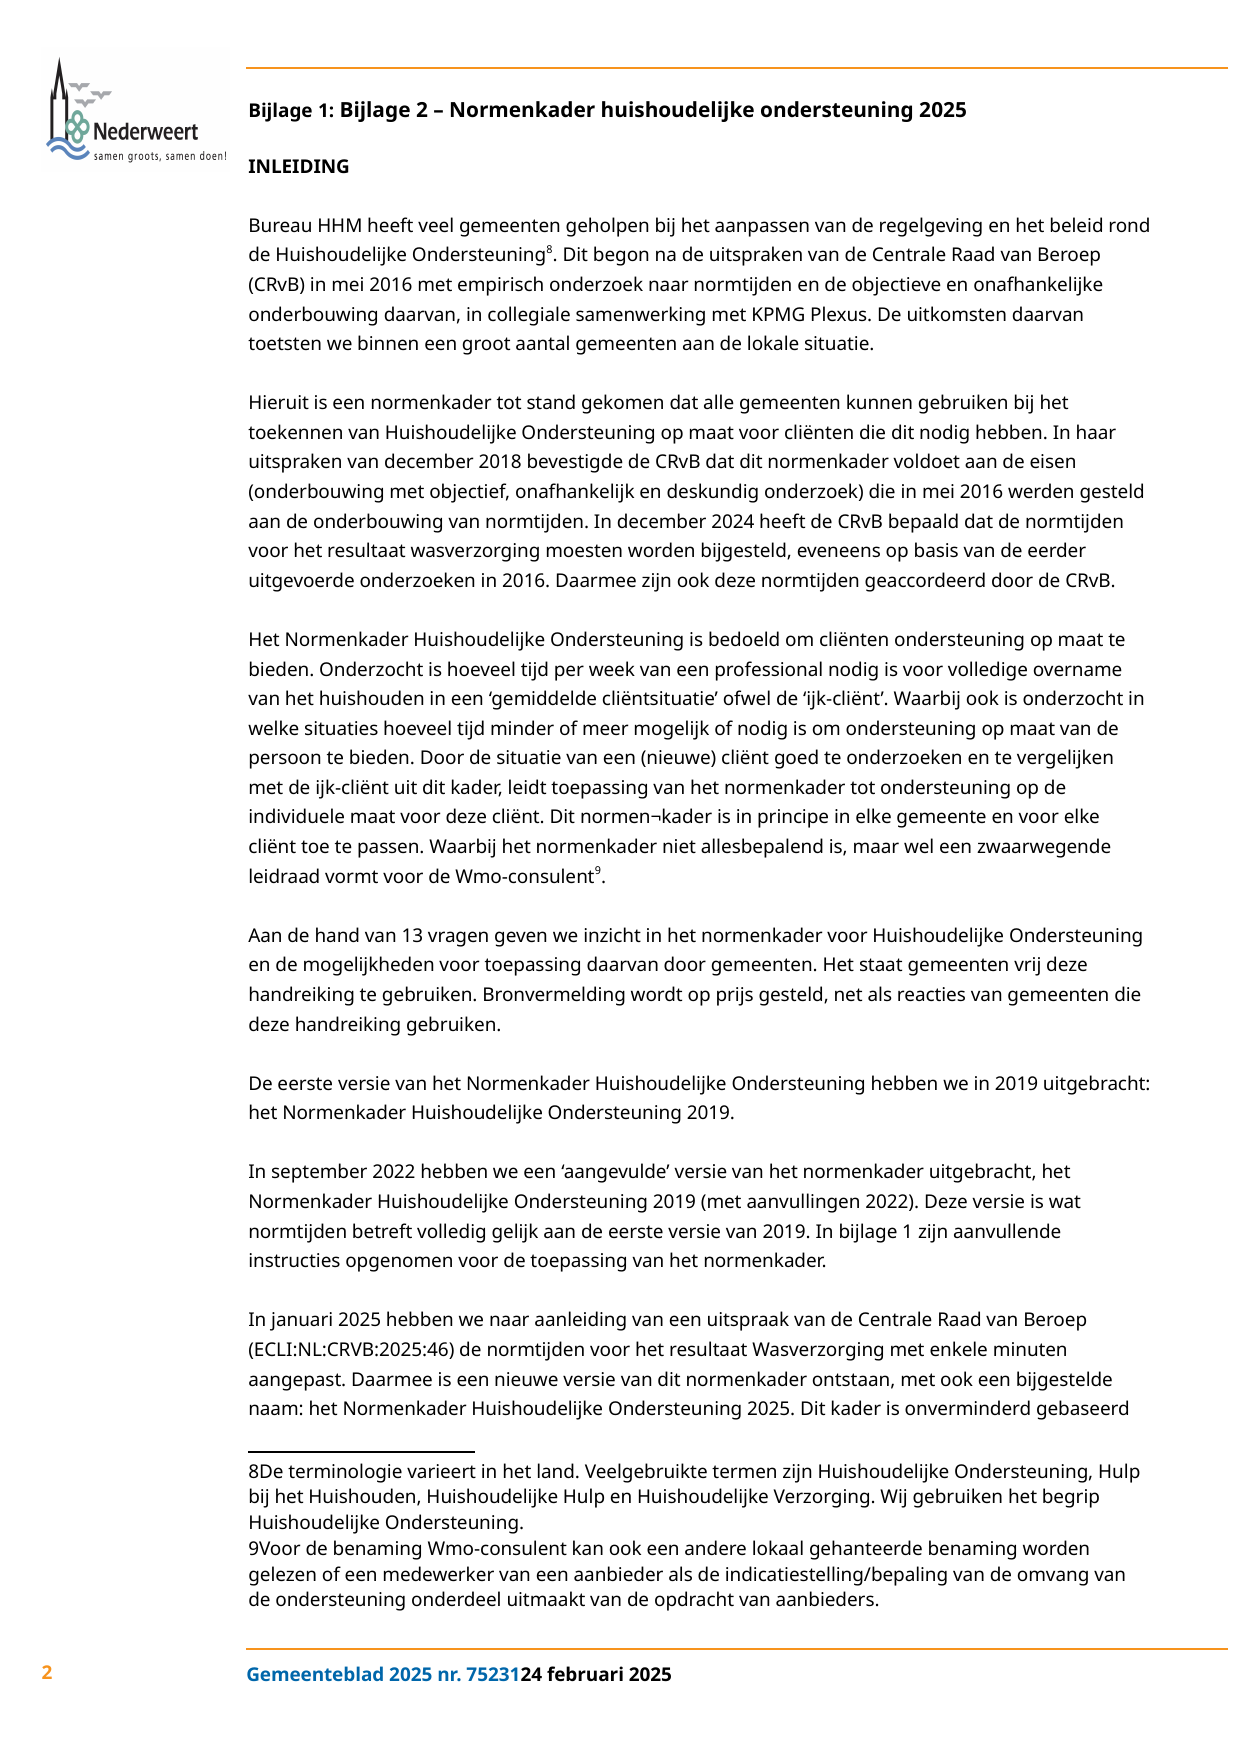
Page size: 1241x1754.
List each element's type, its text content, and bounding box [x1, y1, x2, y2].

text Voor de benaming Wmo-consulent kan ook een andere lokaal gehanteerde benaming worden gelezen of een medewerker van een aanbieder als de indicatiestelling/bepaling van de omvang van de ondersteuning onderdeel uitmaakt van de opdracht van aanbieders. [248, 1535, 1152, 1612]
text Bijlage 1: Bijlage 2 – Normenkader huishoudelijke ondersteuning 2025 [248, 95, 1152, 123]
text Het Normenkader Huishoudelijke Ondersteuning is bedoeld om cliënten ondersteuning op maat te bieden. Onderzocht is hoeveel tijd per week van een professional nodig is voor volledige overname van het huishouden in een ‘gemiddelde cliëntsituatie’ ofwel de ‘ijk-cliënt’. Waarbij ook is onderzocht in welke situaties hoeveel tijd minder of meer mogelijk of nodig is om ondersteuning op maat van de persoon te bieden. Door de situatie van een (nieuwe) cliënt goed te onderzoeken en te vergelijken met de ijk-cliënt uit dit kader, leidt toepassing van het normenkader tot ondersteuning op de individuele maat voor deze cliënt. Dit normen¬kader is in principe in elke gemeente en voor elke cliënt toe te passen. Waarbij het normenkader niet allesbepalend is, maar wel een zwaarwegende leidraad vormt voor de Wmo-consulent. [248, 626, 1152, 889]
text INLEIDING [248, 153, 1152, 179]
text De eerste versie van het Normenkader Huishoudelijke Ondersteuning hebben we in 2019 uitgebracht: het Normenkader Huishoudelijke Ondersteuning 2019. [248, 1070, 1152, 1125]
text Hieruit is een normenkader tot stand gekomen dat alle gemeenten kunnen gebruiken bij het toekennen van Huishoudelijke Ondersteuning op maat voor cliënten die dit nodig hebben. In haar uitspraken van december 2018 bevestigde de CRvB dat dit normenkader voldoet aan de eisen (onderbouwing met objectief, onafhankelijk en deskundig onderzoek) die in mei 2016 werden gesteld aan de onderbouwing van normtijden. In december 2024 heeft de CRvB bepaald dat de normtijden voor het resultaat wasverzorging moesten worden bijgesteld, eveneens op basis van de eerder uitgevoerde onderzoeken in 2016. Daarmee zijn ook deze normtijden geaccordeerd door de CRvB. [248, 389, 1152, 593]
text Bureau HHM heeft veel gemeenten geholpen bij het aanpassen van de regelgeving en het beleid rond de Huishoudelijke Ondersteuning. Dit begon na de uitspraken van de Centrale Raad van Beroep (CRvB) in mei 2016 met empirisch onderzoek naar normtijden en de objectieve en onafhankelijke onderbouwing daarvan, in collegiale samenwerking met KPMG Plexus. De uitkomsten daarvan toetsten we binnen een groot aantal gemeenten aan de lokale situatie. [248, 212, 1152, 356]
text De terminologie varieert in het land. Veelgebruikte termen zijn Huishoudelijke Ondersteuning, Hulp bij het Huishouden, Huishoudelijke Hulp en Huishoudelijke Verzorging. Wij gebruiken het begrip Huishoudelijke Ondersteuning. [248, 1458, 1152, 1535]
picture [41, 47, 231, 172]
text In september 2022 hebben we een ‘aangevulde’ versie van het normenkader uitgebracht, het Normenkader Huishoudelijke Ondersteuning 2019 (met aanvullingen 2022). Deze versie is wat normtijden betreft volledig gelijk aan de eerste versie van 2019. In bijlage 1 zijn aanvullende instructies opgenomen voor de toepassing van het normenkader. [248, 1159, 1152, 1273]
text Aan de hand van 13 vragen geven we inzicht in het normenkader voor Huishoudelijke Ondersteuning en de mogelijkheden voor toepassing daarvan door gemeenten. Het staat gemeenten vrij deze handreiking te gebruiken. Bronvermelding wordt op prijs gesteld, net als reacties van gemeenten die deze handreiking gebruiken. [248, 922, 1152, 1037]
text In januari 2025 hebben we naar aanleiding van een uitspraak van de Centrale Raad van Beroep (ECLI:NL:CRVB:2025:46) de normtijden voor het resultaat Wasverzorging met enkele minuten aangepast. Daarmee is een nieuwe versie van dit normenkader ontstaan, met ook een bijgestelde naam: het Normenkader Huishoudelijke Ondersteuning 2025. Dit kader is onverminderd gebaseerd [248, 1307, 1152, 1421]
